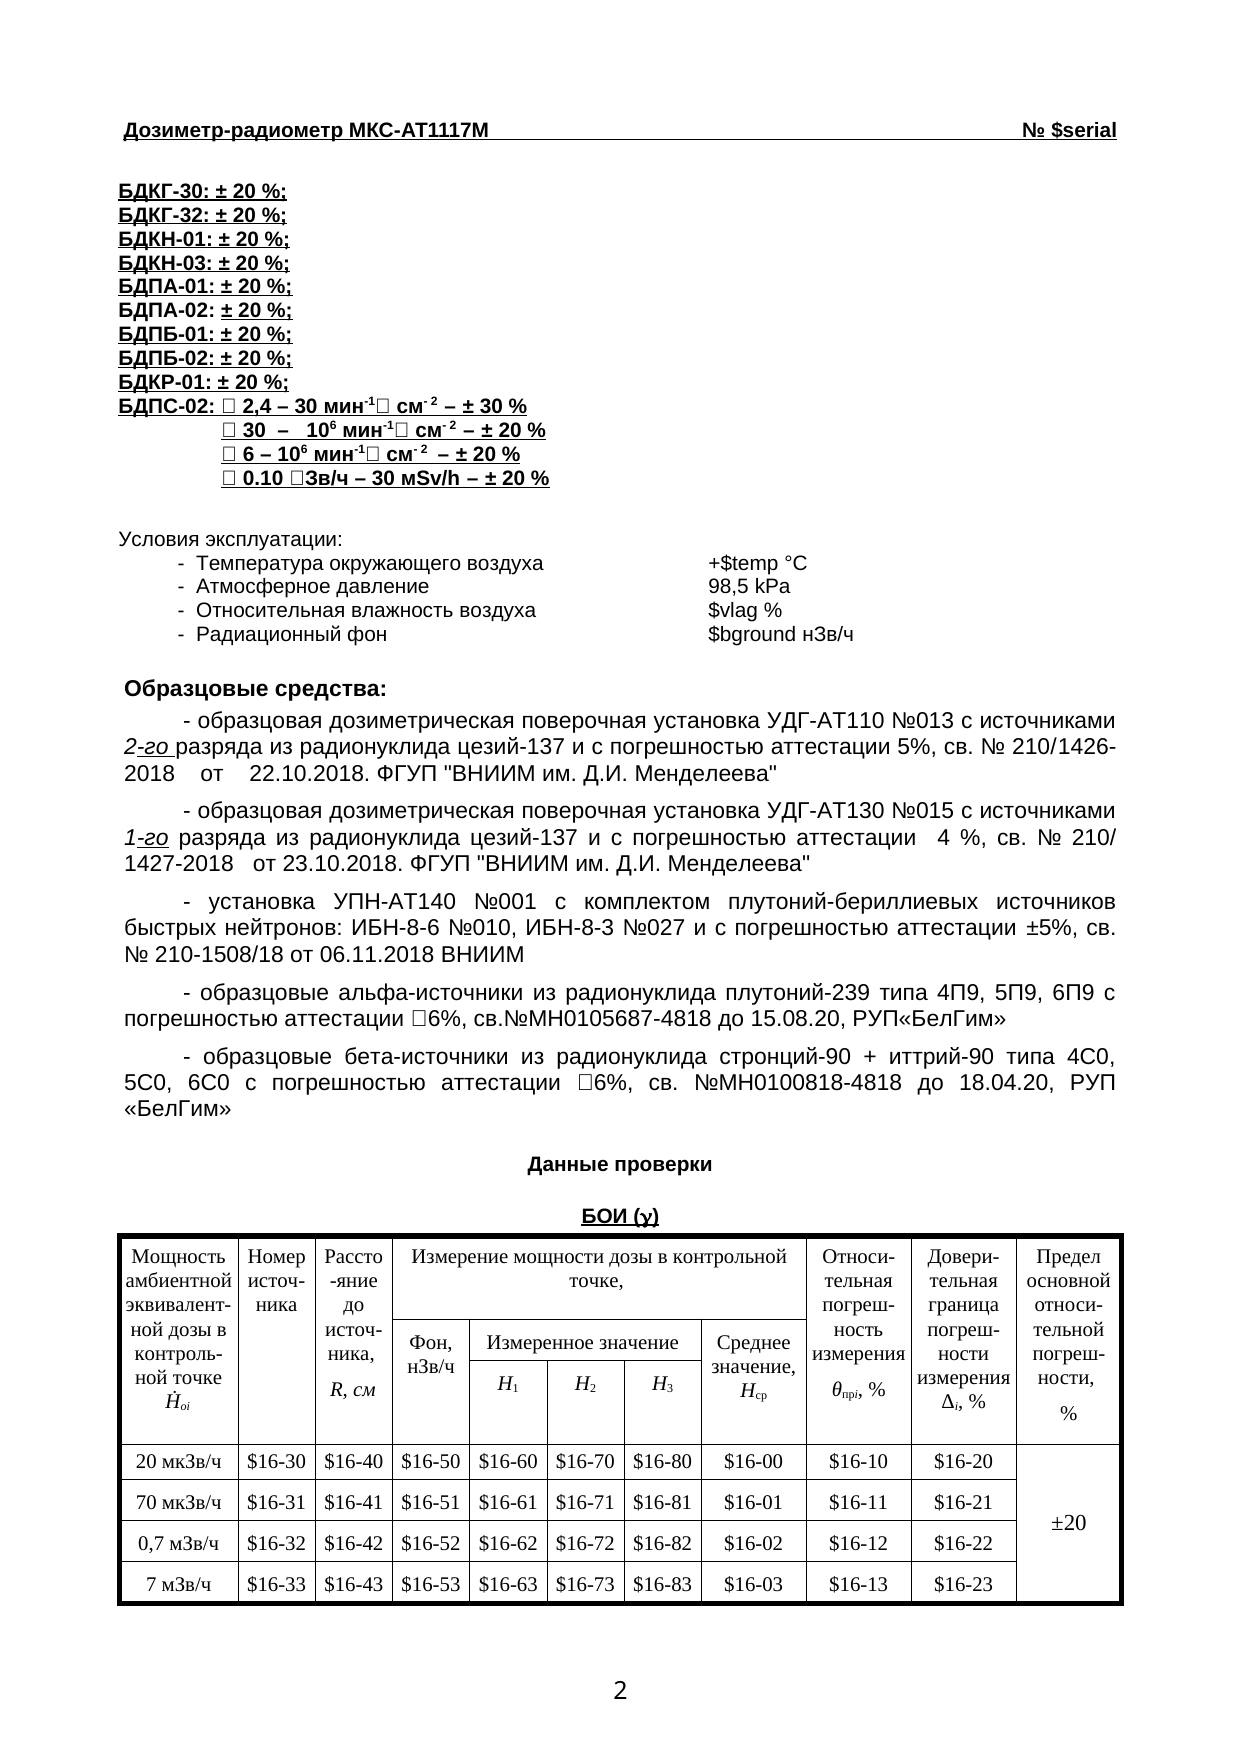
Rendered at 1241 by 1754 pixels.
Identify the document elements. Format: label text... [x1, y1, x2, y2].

text - Относительная влажность воздуха $vlag % [177, 598, 1122, 622]
table_cell $16-53 [393, 1562, 469, 1601]
table_cell $16-23 [912, 1562, 1016, 1601]
text - Температура окружающего воздуха +$temp °C [177, 550, 1122, 574]
table_cell $16-21 [912, 1480, 1016, 1520]
table_header БДКР-01: ± 20 %; [118, 370, 1063, 394]
table_cell $16-73 [548, 1562, 624, 1601]
table_cell H1 [470, 1361, 547, 1443]
table_cell $16-72 [548, 1521, 624, 1561]
table_header - образцовые альфа-источники из радионуклида плутоний-239 типа 4П9, 5П9, 6П9 с погрешностью аттестации 6%, св.№МН0105687-4818 до 15.08.20, РУП«БелГим» [118, 973, 1122, 1037]
table_cell H2 [548, 1361, 624, 1443]
table_header - образцовая дозиметрическая поверочная установка УДГ-АТ110 №013 с источниками 2-го разряда из радионуклида цезий-137 и с погрешностью аттестации 5%, св. № 210/1426-2018 от 22.10.2018. ФГУП "ВНИИМ им. Д.И. Менделеева" [118, 701, 1122, 792]
table_cell $16-81 [625, 1480, 701, 1520]
table_header БДКГ-30: ± 20 %; [118, 179, 1063, 202]
table_header БДПБ-01: ± 20 %; [118, 322, 1063, 346]
table_cell $16-63 [470, 1562, 547, 1601]
table_cell $16-12 [807, 1521, 911, 1561]
text - Атмосферное давление 98,5 kPa [177, 574, 1122, 598]
text Образцовые средства: [118, 675, 1122, 701]
table_cell $16-60 [470, 1445, 547, 1479]
table_cell Мощность амбиентной эквивалент-ной дозы в контроль-ной точке Ḣoi [122, 1239, 238, 1443]
text Условия эксплуатации: [118, 526, 1122, 550]
table_cell Номер источ-ника [239, 1239, 315, 1443]
table_header - образцовая дозиметрическая поверочная установка УДГ-АТ130 №015 с источниками 1-го разряда из радионуклида цезий-137 и с погрешностью аттестации 4 %, св. № 210/ 1427-2018 от 23.10.2018. ФГУП "ВНИИМ им. Д.И. Менделеева" [118, 792, 1122, 882]
table_cell Фон, нЗв/ч [393, 1320, 469, 1443]
table_cell $16-41 [316, 1480, 392, 1520]
table_cell $16-42 [316, 1521, 392, 1561]
table_cell $16-51 [393, 1480, 469, 1520]
table_cell Довери-тельная граница погреш-ности измерения Δi, % [912, 1239, 1016, 1443]
table_cell $16-50 [393, 1445, 469, 1479]
table_cell $16-01 [702, 1480, 806, 1520]
text - Радиационный фон $bground нЗв/ч [177, 622, 1122, 646]
table_cell $16-11 [807, 1480, 911, 1520]
table_header БДПА-02: ± 20 %; [118, 298, 1063, 322]
table_cell 70 мкЗв/ч [122, 1480, 238, 1520]
table_header БДКГ-32: ± 20 %; [118, 203, 1063, 226]
table_header БДКН-03: ± 20 %; [118, 250, 1063, 274]
table_cell 0,7 мЗв/ч [122, 1521, 238, 1561]
table_cell 7 мЗв/ч [122, 1562, 238, 1601]
table_cell Измеренное значение [470, 1320, 701, 1360]
table_header - образцовые бета-источники из радионуклида стронций-90 + иттрий-90 типа 4С0, 5С0, 6С0 с погрешностью аттестации 6%, св. №МН0100818-4818 до 18.04.20, РУП «БелГим» [118, 1037, 1122, 1127]
table_header БДПС-02:  2,4 – 30 мин-1 см- 2 – ± 30 %  30 – 106 мин-1 см- 2 – ± 20 %  6 – 106 мин-1 см- 2 – ± 20 %  0.10 Зв/ч – 30 мSv/h – ± 20 % [118, 394, 1063, 490]
table_header БОИ () [119, 1188, 1121, 1233]
table_cell $16-80 [625, 1445, 701, 1479]
text Данные проверки [118, 1151, 1122, 1175]
table_cell $16-32 [239, 1521, 315, 1561]
table_cell Рассто-яние до источ-ника, R, см [316, 1239, 392, 1443]
table_cell H3 [625, 1361, 701, 1443]
table_cell $16-52 [393, 1521, 469, 1561]
table_cell $16-20 [912, 1445, 1016, 1479]
table_cell $16-10 [807, 1445, 911, 1479]
table_cell Относи-тельная погреш-ность измерения θпрi, % [807, 1239, 911, 1443]
table_cell $16-40 [316, 1445, 392, 1479]
table_cell $16-31 [239, 1480, 315, 1520]
table_cell $16-13 [807, 1562, 911, 1601]
table_cell $16-71 [548, 1480, 624, 1520]
table_cell $16-43 [316, 1562, 392, 1601]
table_cell Предел основной относи-тельной погреш-ности, % [1017, 1239, 1119, 1443]
table_header БДПБ-02: ± 20 %; [118, 346, 1063, 370]
table_header БДПА-01: ± 20 %; [118, 274, 1063, 298]
table_cell $16-82 [625, 1521, 701, 1561]
table_cell $16-02 [702, 1521, 806, 1561]
table_cell $16-22 [912, 1521, 1016, 1561]
table_cell 20 мкЗв/ч [122, 1445, 238, 1479]
table_cell $16-62 [470, 1521, 547, 1561]
table_cell $16-33 [239, 1562, 315, 1601]
table_cell $16-30 [239, 1445, 315, 1479]
table_header - установка УПН-АТ140 №001 с комплектом плутоний-бериллиевых источников быстрых нейтронов: ИБН-8-6 №010, ИБН-8-3 №027 и с погрешностью аттестации ±5%, св. № 210-1508/18 от 06.11.2018 ВНИИМ [118, 882, 1122, 973]
table_cell Среднее значение, Hср [702, 1320, 806, 1443]
table_cell ±20 [1017, 1445, 1119, 1601]
table_cell $16-83 [625, 1562, 701, 1601]
table_cell $16-70 [548, 1445, 624, 1479]
table_header БДКН-01: ± 20 %; [118, 226, 1063, 250]
table_cell Измерение мощности дозы в контрольной точке, [393, 1239, 806, 1319]
table_cell $16-03 [702, 1562, 806, 1601]
table_cell $16-61 [470, 1480, 547, 1520]
table_cell $16-00 [702, 1445, 806, 1479]
